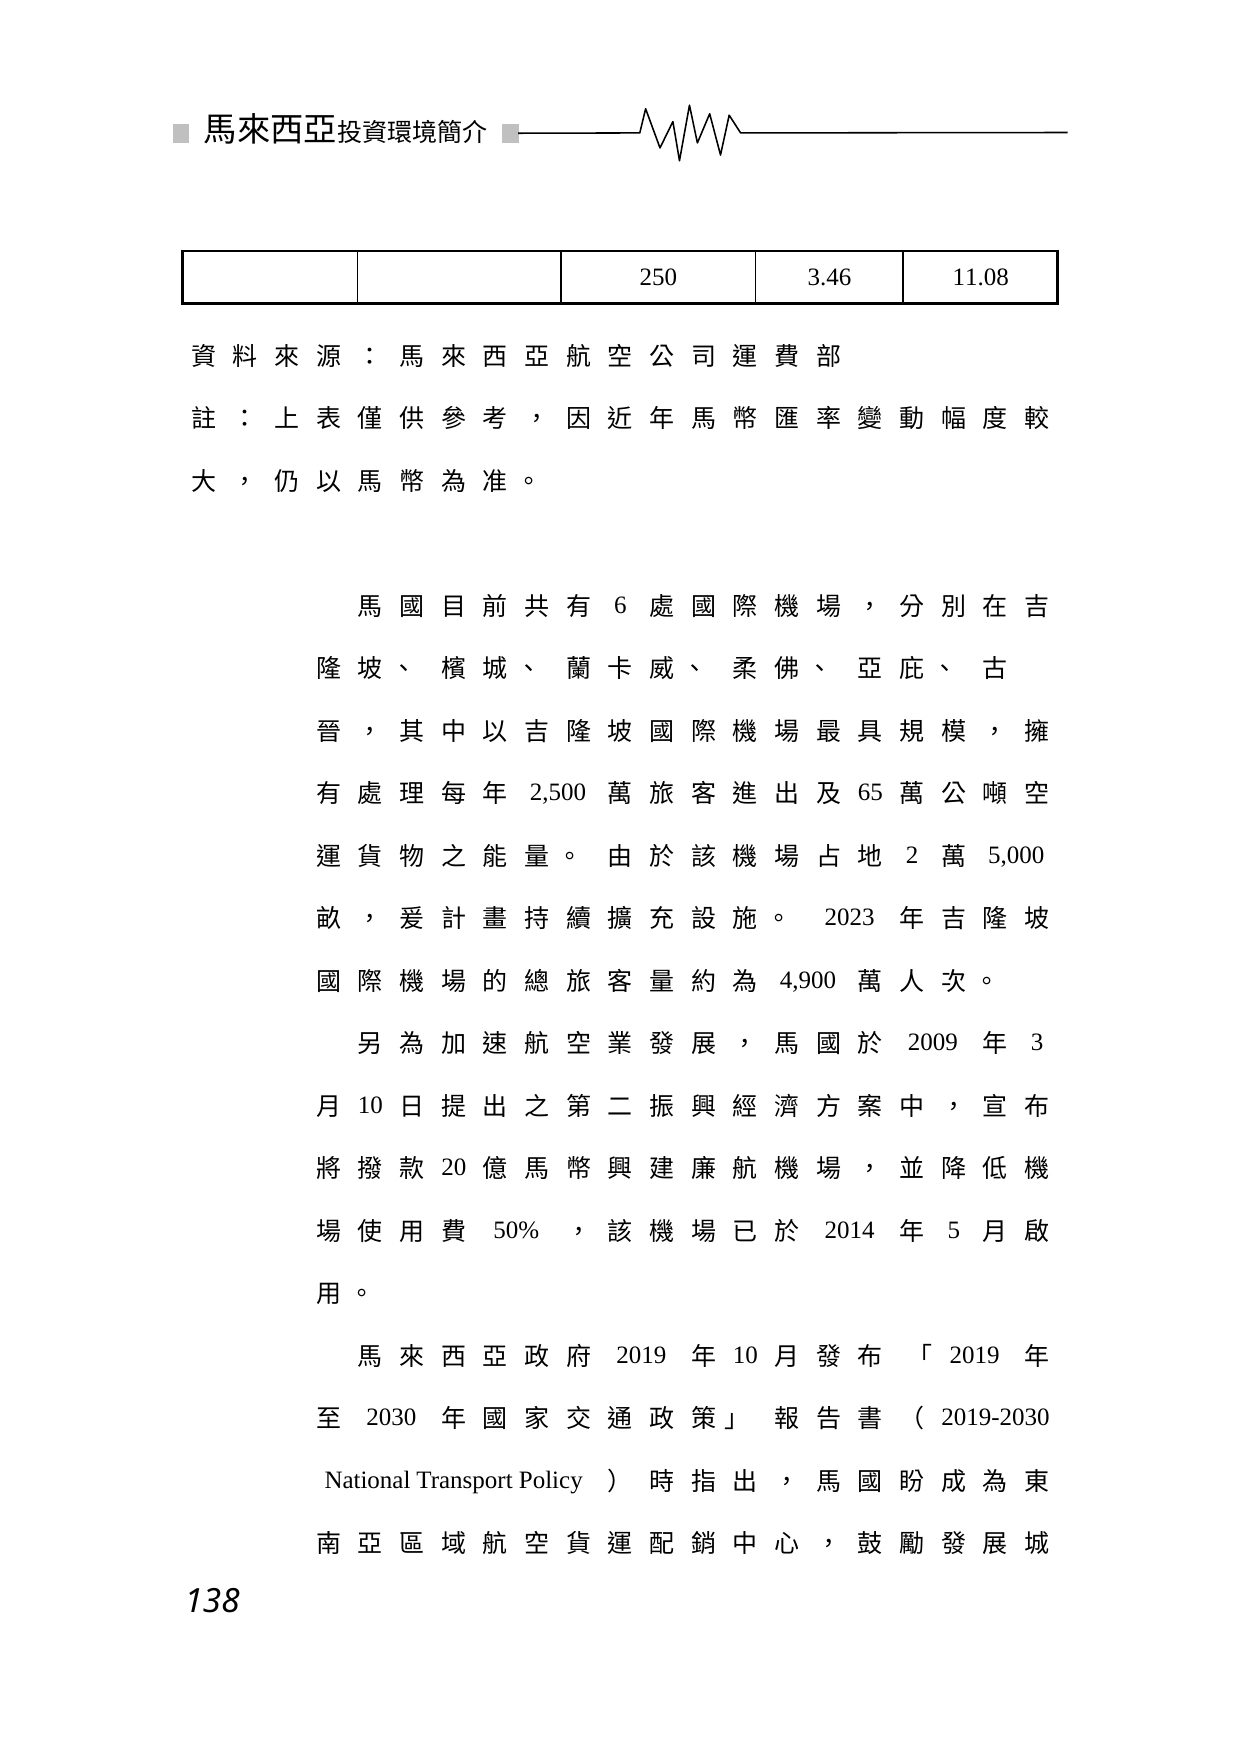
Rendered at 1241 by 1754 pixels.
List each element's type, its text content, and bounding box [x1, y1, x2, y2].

table_cell 11.08 [904, 252, 1056, 302]
text 馬來西亞政府2019年10月發布「2019年至2030年國家交通政策」報告書（2019-2030 National Transport Policy）時指出，馬國盼成為東南亞區域航空貨運配銷中心，鼓勵發展城 [281, 1313, 1058, 1563]
text 另為加速航空業發展，馬國於2009年3月10日提出之第二振興經濟方案中，宣布將撥款20億馬幣興建廉航機場，並降低機場使用費50%，該機場已於2014年5月啟用。 [281, 1000, 1058, 1313]
text 馬國目前共有6處國際機場，分別在吉隆坡、檳城、蘭卡威、柔佛、亞庇、古晉，其中以吉隆坡國際機場最具規模，擁有處理每年2,500萬旅客進出及65萬公噸空運貨物之能量。由於該機場占地2萬5,000畝，爰計畫持續擴充設施。2023年吉隆坡國際機場的總旅客量約為4,900萬人次。 [281, 563, 1058, 1000]
text 資料來源：馬來西亞航空公司運費部 [183, 313, 1058, 375]
table_cell 3.46 [756, 252, 902, 302]
table_cell 250 [562, 252, 755, 302]
table_cell [184, 252, 357, 302]
text 註：上表僅供參考，因近年馬幣匯率變動幅度較大，仍以馬幣為准。 [183, 375, 1058, 500]
table_cell [358, 252, 560, 302]
